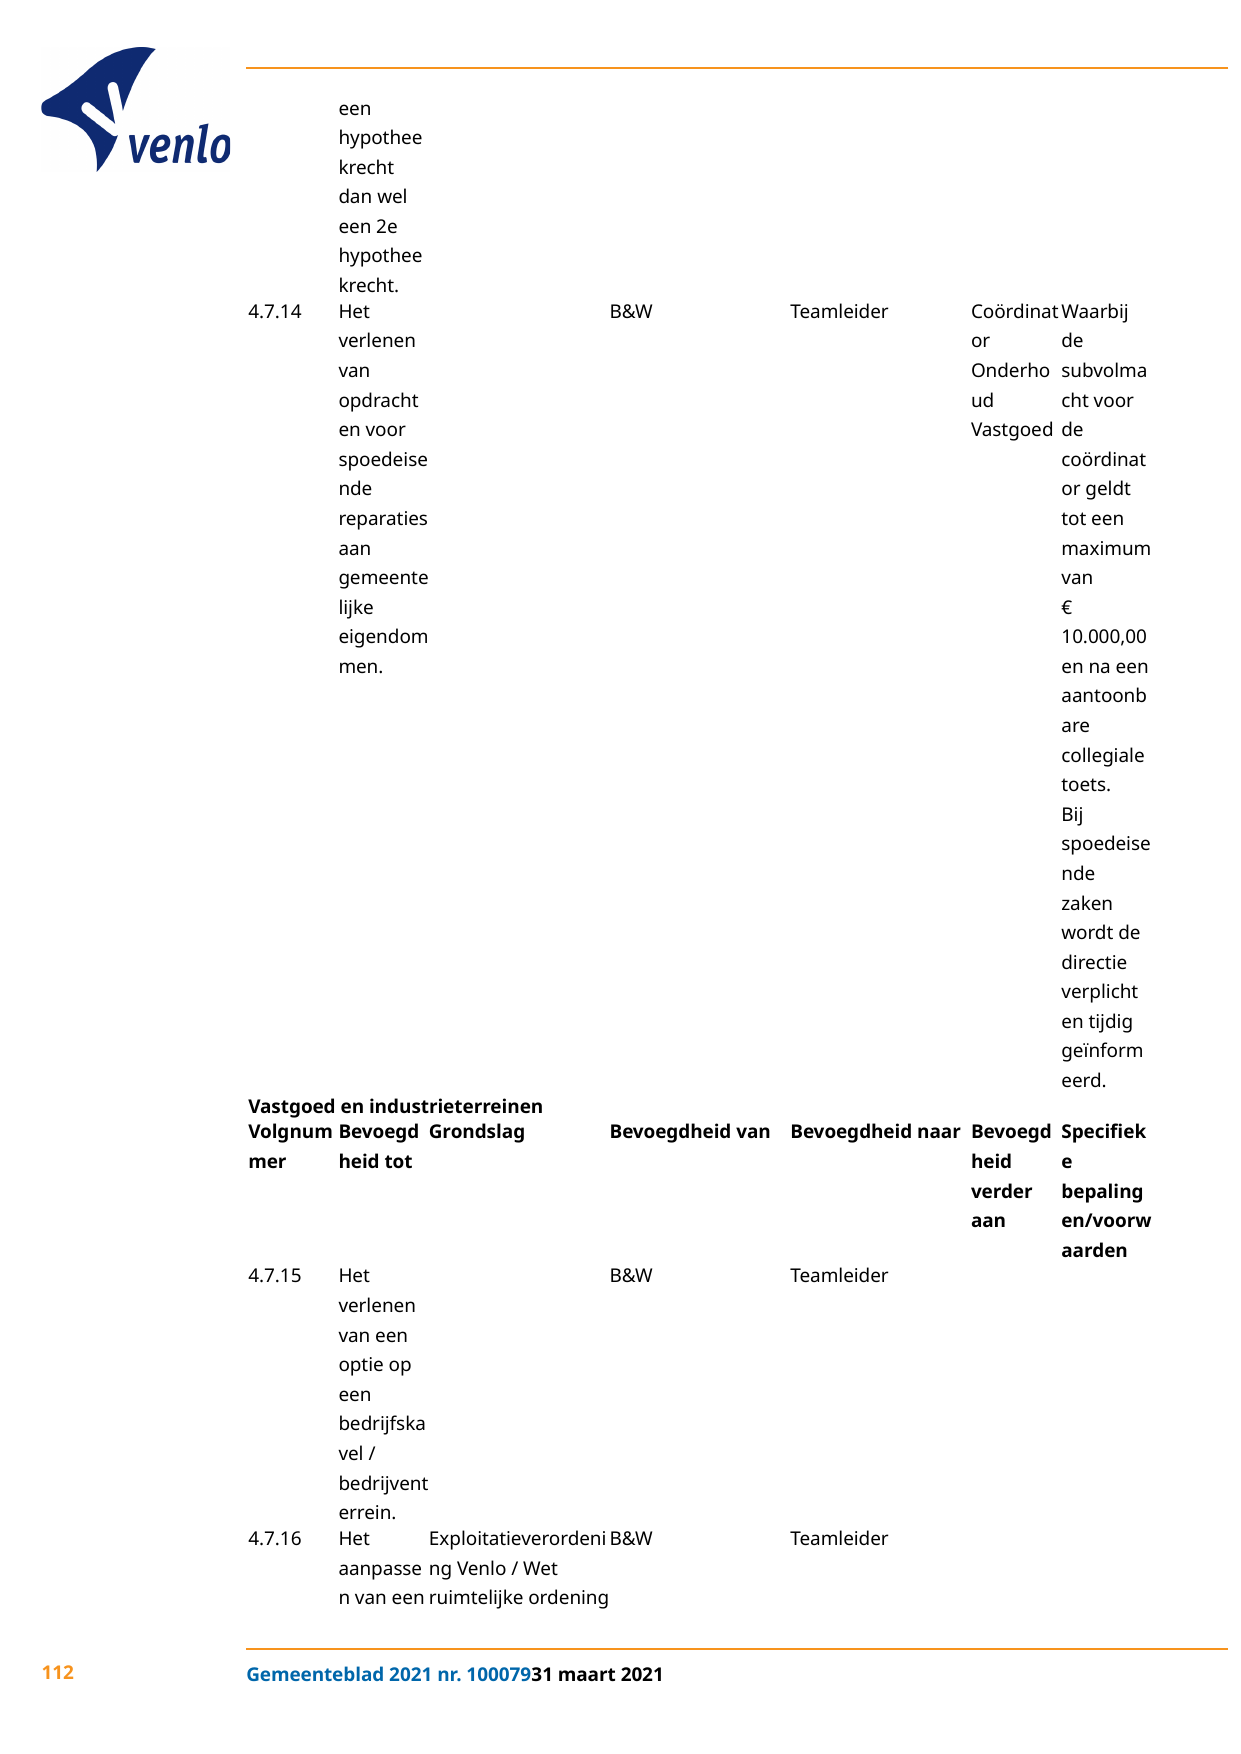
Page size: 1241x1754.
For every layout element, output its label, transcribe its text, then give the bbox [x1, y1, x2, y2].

table_cell Waarbij de subvolmacht voor de coördinator geldt tot een maximum van € 10.000,00 en na een aantoonbare collegiale toets. Bij spoedeisende zaken wordt de directie verplicht en tijdig geïnformeerd. [1061, 298, 1152, 1093]
table_cell Grondslag [429, 1119, 609, 1263]
table_cell Teamleider [790, 1263, 971, 1525]
table_cell [971, 1525, 1061, 1610]
table_cell Vastgoed en industrieterreinen [248, 1093, 1152, 1119]
table_cell [1061, 1263, 1152, 1525]
table_cell [248, 95, 338, 298]
table_cell Teamleider [790, 298, 971, 1093]
table_cell [429, 95, 609, 298]
table_cell Bevoegdheid van [609, 1119, 790, 1263]
table_cell [429, 298, 609, 1093]
table_cell Bevoegdheid verder aan [971, 1119, 1061, 1263]
table_cell Specifieke bepalingen/voorwaarden [1061, 1119, 1152, 1263]
table_cell Het verlenen van een optie op een bedrijfskavel / bedrijventerrein. [338, 1263, 429, 1525]
table_cell een hypotheekrecht dan wel een 2e hypotheekrecht. [338, 95, 429, 298]
table_cell 4.7.15 [248, 1263, 338, 1525]
table_cell 4.7.14 [248, 298, 338, 1093]
table_cell [609, 95, 790, 298]
table_cell Volgnummer [248, 1119, 338, 1263]
table_cell [971, 95, 1061, 298]
table_cell 4.7.16 [248, 1525, 338, 1610]
table_cell Het aanpassen van een [338, 1525, 429, 1610]
table_cell B&W [609, 298, 790, 1093]
table_cell Coördinator Onderhoud Vastgoed [971, 298, 1061, 1093]
table_cell B&W [609, 1263, 790, 1525]
table_cell Teamleider [790, 1525, 971, 1610]
table_cell [790, 95, 971, 298]
table_cell Het verlenen van opdrachten voor spoedeisende reparaties aan gemeentelijke eigendommen. [338, 298, 429, 1093]
table_cell [971, 1263, 1061, 1525]
table_cell Bevoegdheid naar [790, 1119, 971, 1263]
table_cell [1061, 1525, 1152, 1610]
table_cell Exploitatieverordening Venlo / Wet ruimtelijke ordening [429, 1525, 609, 1610]
table_cell [429, 1263, 609, 1525]
table_cell [1061, 95, 1152, 298]
picture [41, 47, 231, 172]
table_cell Bevoegdheid tot [338, 1119, 429, 1263]
table_cell B&W [609, 1525, 790, 1610]
